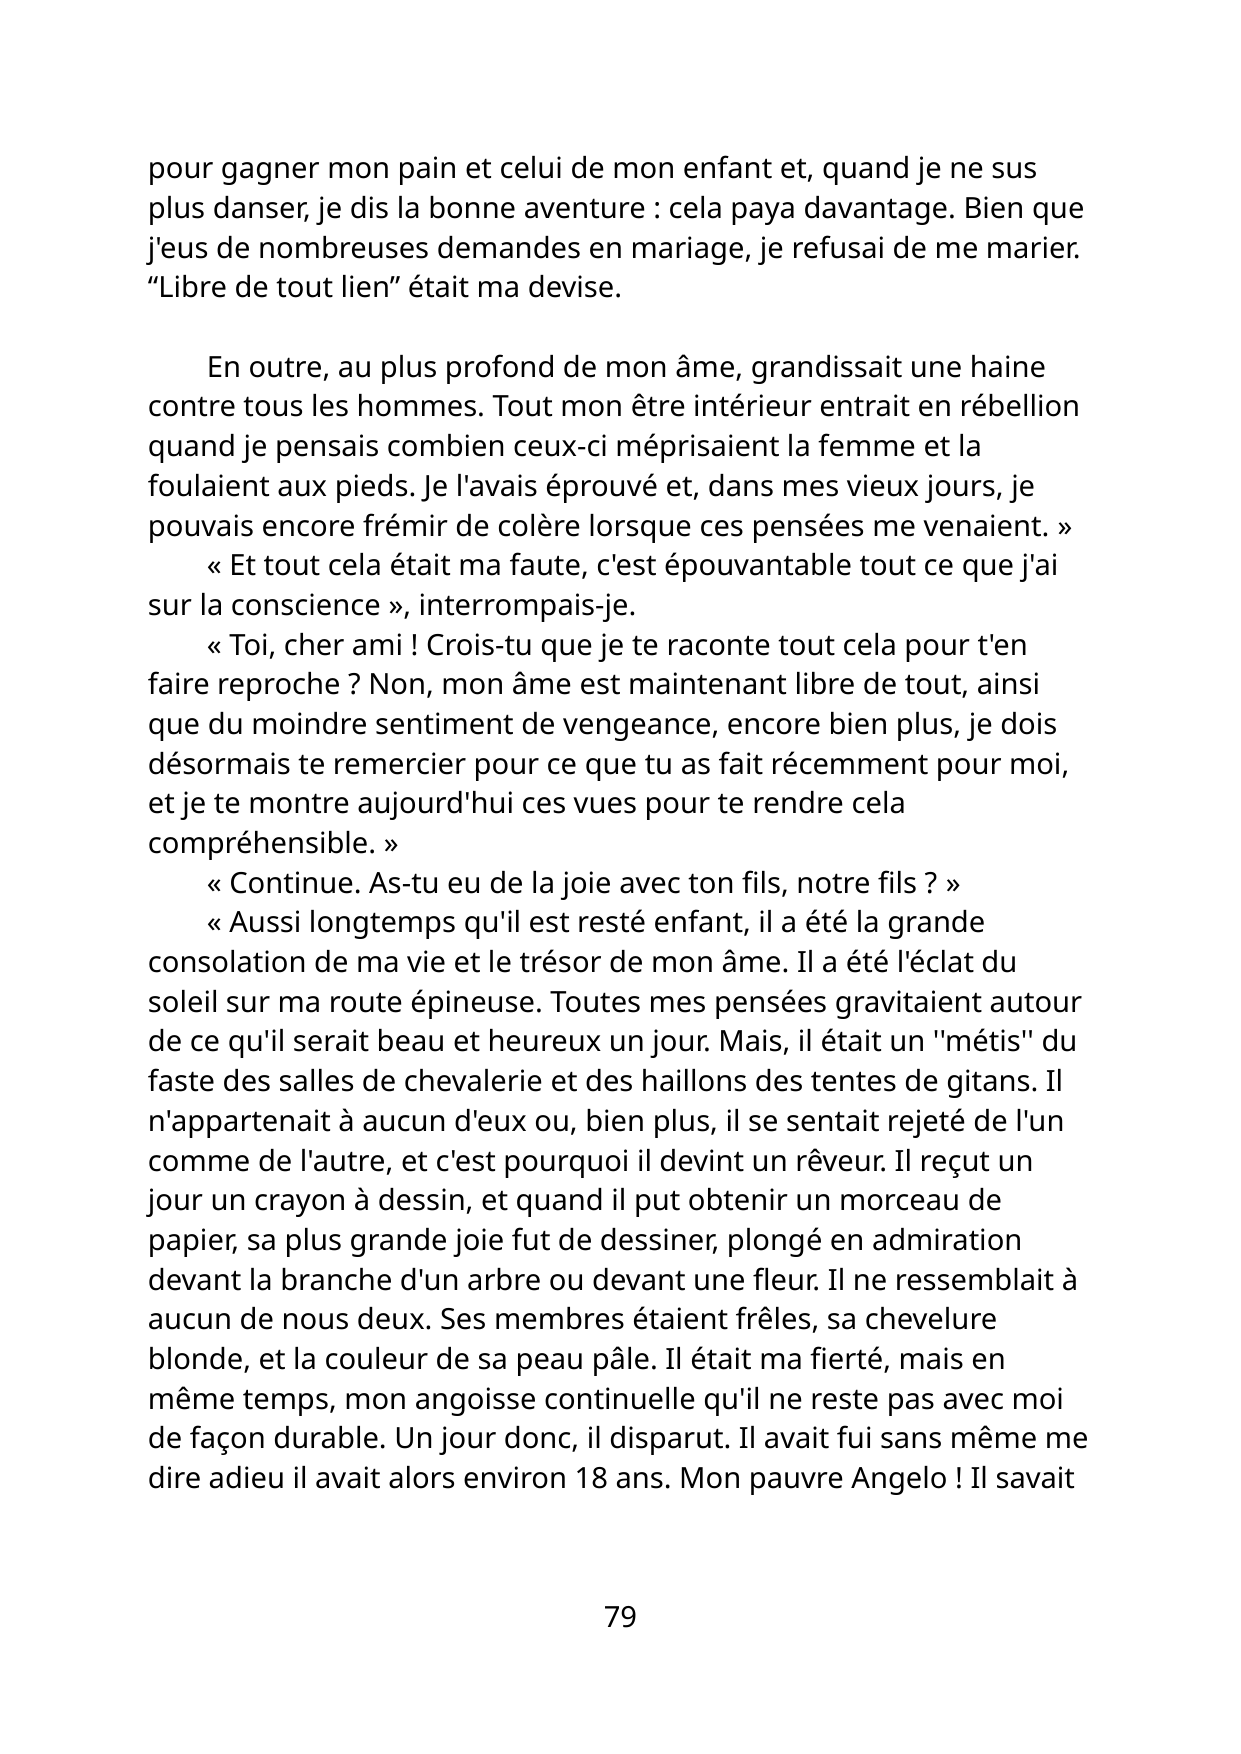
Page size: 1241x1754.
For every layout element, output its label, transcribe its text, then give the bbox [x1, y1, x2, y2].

text « Et tout cela était ma faute, c'est épouvantable tout ce que j'ai sur la conscience », interrompais-je. [148, 544, 1093, 624]
text « Toi, cher ami ! Crois-tu que je te raconte tout cela pour t'en faire reproche ? Non, mon âme est maintenant libre de tout, ainsi que du moindre sentiment de vengeance, encore bien plus, je dois désormais te remercier pour ce que tu as fait récemment pour moi, et je te montre aujourd'hui ces vues pour te rendre cela compréhensible. » [148, 624, 1093, 862]
text « Aussi longtemps qu'il est resté enfant, il a été la grande consolation de ma vie et le trésor de mon âme. Il a été l'éclat du soleil sur ma route épineuse. Toutes mes pensées gravitaient autour de ce qu'il serait beau et heureux un jour. Mais, il était un ''métis'' du faste des salles de chevalerie et des haillons des tentes de gitans. Il n'appartenait à aucun d'eux ou, bien plus, il se sentait rejeté de l'un comme de l'autre, et c'est pourquoi il devint un rêveur. Il reçut un jour un crayon à dessin, et quand il put obtenir un morceau de papier, sa plus grande joie fut de dessiner, plongé en admiration devant la branche d'un arbre ou devant une fleur. Il ne ressemblait à aucun de nous deux. Ses membres étaient frêles, sa chevelure blonde, et la couleur de sa peau pâle. Il était ma fierté, mais en même temps, mon angoisse continuelle qu'il ne reste pas avec moi de façon durable. Un jour donc, il disparut. Il avait fui sans même me dire adieu il avait alors environ 18 ans. Mon pauvre Angelo ! Il savait [148, 902, 1093, 1497]
text En outre, au plus profond de mon âme, grandissait une haine contre tous les hommes. Tout mon être intérieur entrait en rébellion quand je pensais combien ceux-ci méprisaient la femme et la foulaient aux pieds. Je l'avais éprouvé et, dans mes vieux jours, je pouvais encore frémir de colère lorsque ces pensées me venaient. » [148, 346, 1093, 544]
text pour gagner mon pain et celui de mon enfant et, quand je ne sus plus danser, je dis la bonne aventure : cela paya davantage. Bien que j'eus de nombreuses demandes en mariage, je refusai de me marier. “Libre de tout lien” était ma devise. [148, 148, 1093, 306]
text « Continue. As-tu eu de la joie avec ton fils, notre fils ? » [148, 862, 1093, 902]
